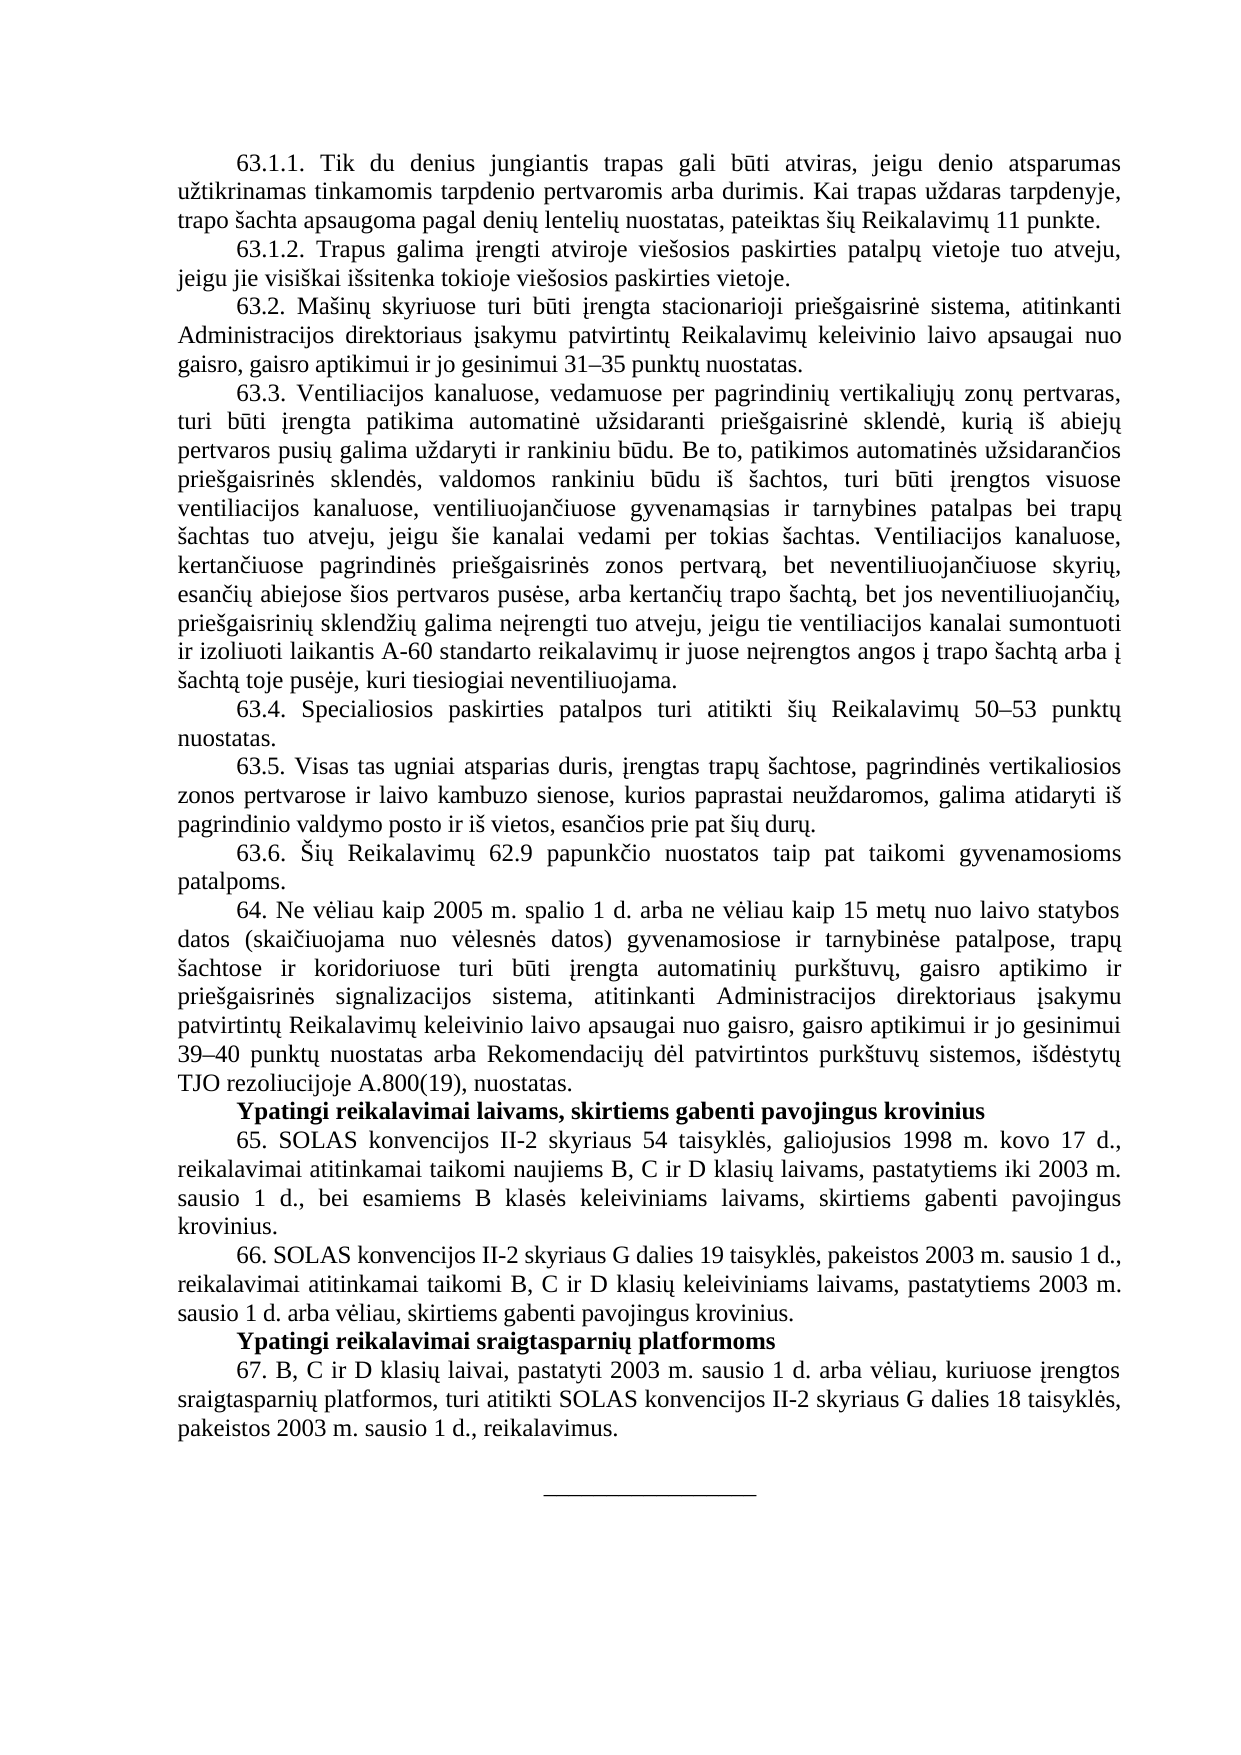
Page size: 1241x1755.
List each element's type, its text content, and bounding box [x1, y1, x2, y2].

text 66. SOLAS konvencijos II-2 skyriaus G dalies 19 taisyklės, pakeistos 2003 m. sausio 1 d., reikalavimai atitinkamai taikomi B, C ir D klasių keleiviniams laivams, pastatytiems 2003 m. sausio 1 d. arba vėliau, skirtiems gabenti pavojingus krovinius. [177, 1240, 1122, 1326]
text 63.4. Specialiosios paskirties patalpos turi atitikti šių Reikalavimų 50–53 punktų nuostatas. [177, 694, 1122, 751]
text 67. B, C ir D klasių laivai, pastatyti 2003 m. sausio 1 d. arba vėliau, kuriuose įrengtos sraigtasparnių platformos, turi atitikti SOLAS konvencijos II-2 skyriaus G dalies 18 taisyklės, pakeistos 2003 m. sausio 1 d., reikalavimus. [177, 1355, 1122, 1441]
text 63.3. Ventiliacijos kanaluose, vedamuose per pagrindinių vertikaliųjų zonų pertvaras, turi būti įrengta patikima automatinė užsidaranti priešgaisrinė sklendė, kurią iš abiejų pertvaros pusių galima uždaryti ir rankiniu būdu. Be to, patikimos automatinės užsidarančios priešgaisrinės sklendės, valdomos rankiniu būdu iš šachtos, turi būti įrengtos visuose ventiliacijos kanaluose, ventiliuojančiuose gyvenamąsias ir tarnybines patalpas bei trapų šachtas tuo atveju, jeigu šie kanalai vedami per tokias šachtas. Ventiliacijos kanaluose, kertančiuose pagrindinės priešgaisrinės zonos pertvarą, bet neventiliuojančiuose skyrių, esančių abiejose šios pertvaros pusėse, arba kertančių trapo šachtą, bet jos neventiliuojančių, priešgaisrinių sklendžių galima neįrengti tuo atveju, jeigu tie ventiliacijos kanalai sumontuoti ir izoliuoti laikantis A-60 standarto reikalavimų ir juose neįrengtos angos į trapo šachtą arba į šachtą toje pusėje, kuri tiesiogiai neventiliuojama. [177, 378, 1122, 694]
text 63.1.1. Tik du denius jungiantis trapas gali būti atviras, jeigu denio atsparumas užtikrinamas tinkamomis tarpdenio pertvaromis arba durimis. Kai trapas uždaras tarpdenyje, trapo šachta apsaugoma pagal denių lentelių nuostatas, pateiktas šių Reikalavimų 11 punkte. [177, 148, 1122, 234]
text _________________ [177, 1470, 1122, 1499]
text Ypatingi reikalavimai laivams, skirtiems gabenti pavojingus krovinius [236, 1096, 1122, 1125]
text 63.2. Mašinų skyriuose turi būti įrengta stacionarioji priešgaisrinė sistema, atitinkanti Administracijos direktoriaus įsakymu patvirtintų Reikalavimų keleivinio laivo apsaugai nuo gaisro, gaisro aptikimui ir jo gesinimui 31–35 punktų nuostatas. [177, 291, 1122, 378]
text 63.6. Šių Reikalavimų 62.9 papunkčio nuostatos taip pat taikomi gyvenamosioms patalpoms. [177, 838, 1122, 895]
text 65. SOLAS konvencijos II-2 skyriaus 54 taisyklės, galiojusios 1998 m. kovo 17 d., reikalavimai atitinkamai taikomi naujiems B, C ir D klasių laivams, pastatytiems iki 2003 m. sausio 1 d., bei esamiems B klasės keleiviniams laivams, skirtiems gabenti pavojingus krovinius. [177, 1125, 1122, 1240]
text 64. Ne vėliau kaip 2005 m. spalio 1 d. arba ne vėliau kaip 15 metų nuo laivo statybos datos (skaičiuojama nuo vėlesnės datos) gyvenamosiose ir tarnybinėse patalpose, trapų šachtose ir koridoriuose turi būti įrengta automatinių purkštuvų, gaisro aptikimo ir priešgaisrinės signalizacijos sistema, atitinkanti Administracijos direktoriaus įsakymu patvirtintų Reikalavimų keleivinio laivo apsaugai nuo gaisro, gaisro aptikimui ir jo gesinimui 39–40 punktų nuostatas arba Rekomendacijų dėl patvirtintos purkštuvų sistemos, išdėstytų TJO rezoliucijoje A.800(19), nuostatas. [177, 895, 1122, 1096]
text 63.1.2. Trapus galima įrengti atviroje viešosios paskirties patalpų vietoje tuo atveju, jeigu jie visiškai išsitenka tokioje viešosios paskirties vietoje. [177, 234, 1122, 291]
text 63.5. Visas tas ugniai atsparias duris, įrengtas trapų šachtose, pagrindinės vertikaliosios zonos pertvarose ir laivo kambuzo sienose, kurios paprastai neuždaromos, galima atidaryti iš pagrindinio valdymo posto ir iš vietos, esančios prie pat šių durų. [177, 751, 1122, 838]
text Ypatingi reikalavimai sraigtasparnių platformoms [177, 1326, 1122, 1355]
